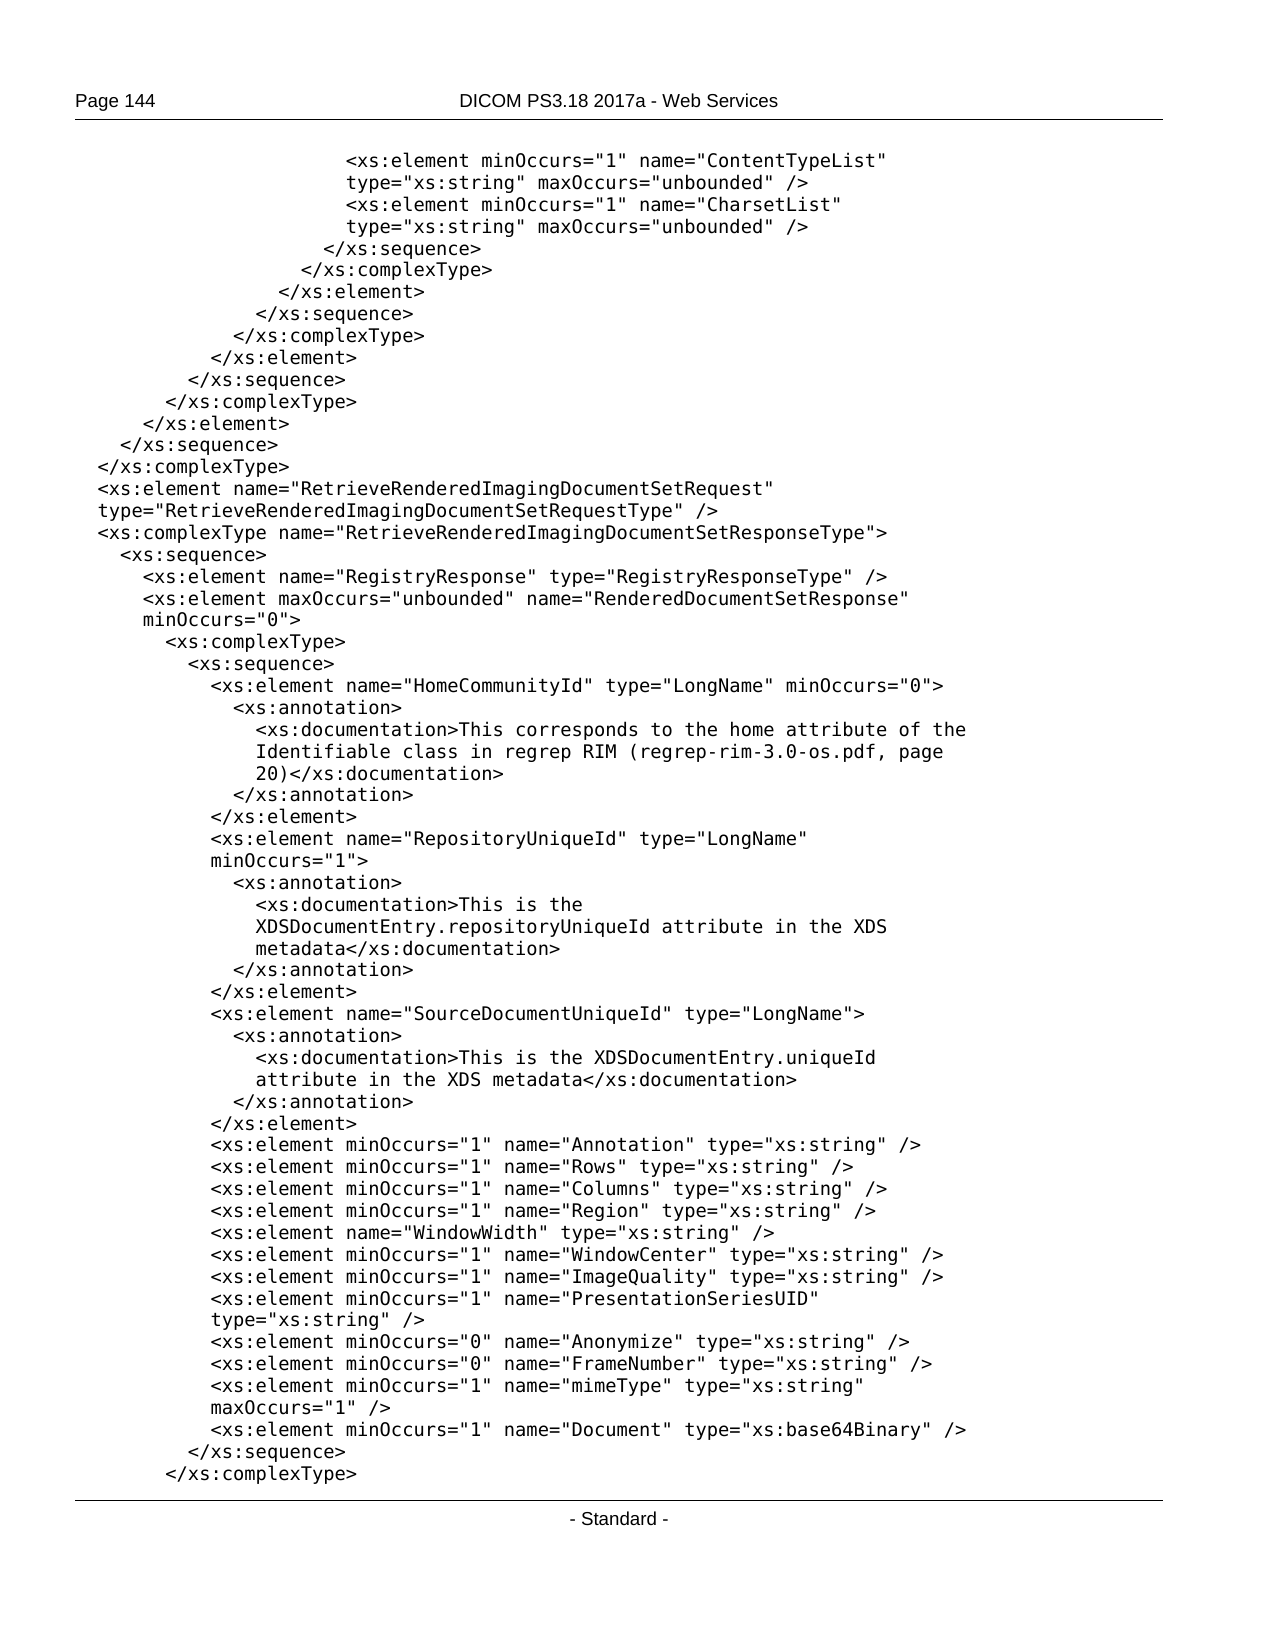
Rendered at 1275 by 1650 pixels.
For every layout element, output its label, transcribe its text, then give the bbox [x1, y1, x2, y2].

text <xs:element minOccurs="1" name="ContentTypeList" type="xs:string" maxOccurs="unbounded" /> <xs:element minOccurs="1" name="CharsetList" type="xs:string" maxOccurs="unbounded" /> </xs:sequence> </xs:complexType> </xs:element> </xs:sequence> </xs:complexType> </xs:element> </xs:sequence> </xs:complexType> </xs:element> </xs:sequence> </xs:complexType> <xs:element name="RetrieveRenderedImagingDocumentSetRequest" type="RetrieveRenderedImagingDocumentSetRequestType" /> <xs:complexType name="RetrieveRenderedImagingDocumentSetResponseType"> <xs:sequence> <xs:element name="RegistryResponse" type="RegistryResponseType" /> <xs:element maxOccurs="unbounded" name="RenderedDocumentSetResponse" minOccurs="0"> <xs:complexType> <xs:sequence> <xs:element name="HomeCommunityId" type="LongName" minOccurs="0"> <xs:annotation> <xs:documentation>This corresponds to the home attribute of the Identifiable class in regrep RIM (regrep-rim-3.0-os.pdf, page 20)</xs:documentation> </xs:annotation> </xs:element> <xs:element name="RepositoryUniqueId" type="LongName" minOccurs="1"> <xs:annotation> <xs:documentation>This is the XDSDocumentEntry.repositoryUniqueId attribute in the XDS metadata</xs:documentation> </xs:annotation> </xs:element> <xs:element name="SourceDocumentUniqueId" type="LongName"> <xs:annotation> <xs:documentation>This is the XDSDocumentEntry.uniqueId attribute in the XDS metadata</xs:documentation> </xs:annotation> </xs:element> <xs:element minOccurs="1" name="Annotation" type="xs:string" /> <xs:element minOccurs="1" name="Rows" type="xs:string" /> <xs:element minOccurs="1" name="Columns" type="xs:string" /> <xs:element minOccurs="1" name="Region" type="xs:string" /> <xs:element name="WindowWidth" type="xs:string" /> <xs:element minOccurs="1" name="WindowCenter" type="xs:string" /> <xs:element minOccurs="1" name="ImageQuality" type="xs:string" /> <xs:element minOccurs="1" name="PresentationSeriesUID" type="xs:string" /> <xs:element minOccurs="0" name="Anonymize" type="xs:string" /> <xs:element minOccurs="0" name="FrameNumber" type="xs:string" /> <xs:element minOccurs="1" name="mimeType" type="xs:string" maxOccurs="1" /> <xs:element minOccurs="1" name="Document" type="xs:base64Binary" /> </xs:sequence> </xs:complexType> [75, 150, 1162, 1484]
